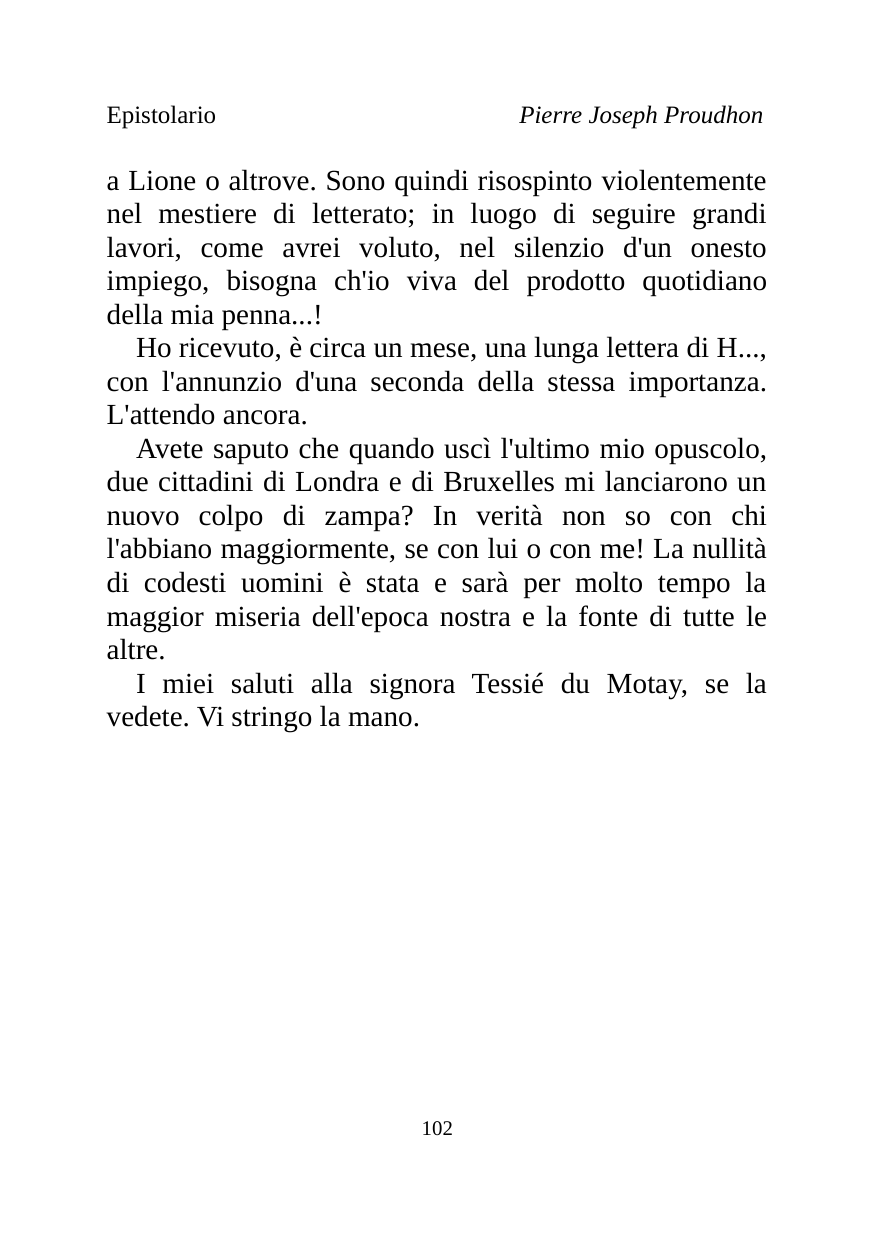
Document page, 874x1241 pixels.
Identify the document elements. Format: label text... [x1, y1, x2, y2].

text Ho ricevuto, è circa un mese, una lunga lettera di H..., con l'annunzio d'una seconda della stessa importanza. L'attendo ancora. [106, 330, 768, 431]
text I miei saluti alla signora Tessié du Motay, se la vedete. Vi stringo la mano. [106, 666, 768, 733]
text a Lione o altrove. Sono quindi risospinto violentemente nel mestiere di letterato; in luogo di seguire grandi lavori, come avrei voluto, nel silenzio d'un onesto impiego, bisogna ch'io viva del prodotto quotidiano della mia penna...! [106, 163, 768, 330]
text Avete saputo che quando uscì l'ultimo mio opuscolo, due cittadini di Londra e di Bruxelles mi lanciarono un nuovo colpo di zampa? In verità non so con chi l'abbiano maggiormente, se con lui o con me! La nullità di codesti uomini è stata e sarà per molto tempo la maggior miseria dell'epoca nostra e la fonte di tutte le altre. [106, 431, 768, 666]
